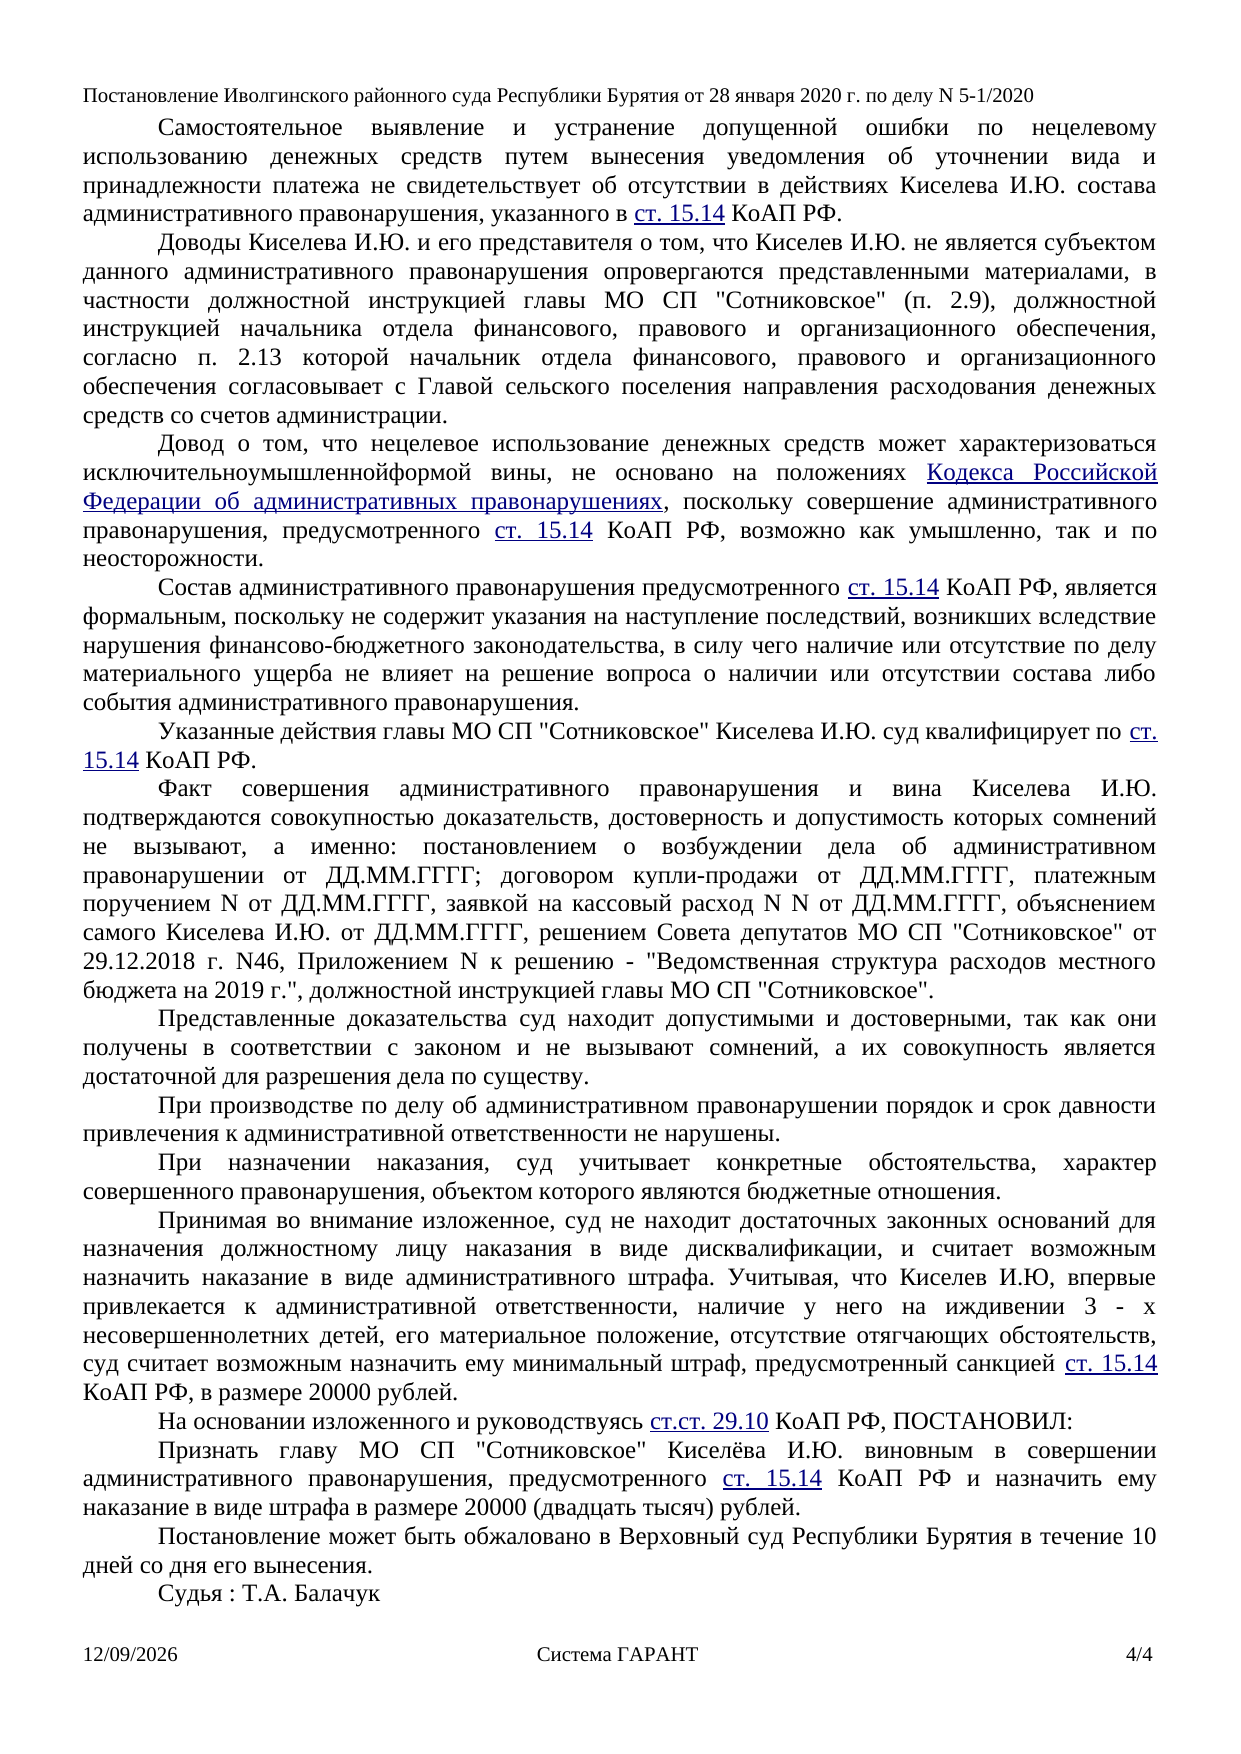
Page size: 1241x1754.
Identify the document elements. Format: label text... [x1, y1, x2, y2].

text Принимая во внимание изложенное, суд не находит достаточных законных оснований для назначения должностному лицу наказания в виде дисквалификации, и считает возможным назначить наказание в виде административного штрафа. Учитывая, что Киселев И.Ю, впервые привлекается к административной ответственности, наличие у него на иждивении 3 - х несовершеннолетних детей, его материальное положение, отсутствие отягчающих обстоятельств, суд считает возможным назначить ему минимальный штраф, предусмотренный санкцией ст. 15.14 КоАП РФ, в размере 20000 рублей. [83, 1205, 1157, 1406]
text Признать главу МО СП "Сотниковское" Киселёва И.Ю. виновным в совершении административного правонарушения, предусмотренного ст. 15.14 КоАП РФ и назначить ему наказание в виде штрафа в размере 20000 (двадцать тысяч) рублей. [83, 1435, 1157, 1521]
text Указанные действия главы МО СП "Сотниковское" Киселева И.Ю. суд квалифицирует по ст. 15.14 КоАП РФ. [83, 716, 1157, 773]
text Постановление может быть обжаловано в Верховный суд Республики Бурятия в течение 10 дней со дня его вынесения. [83, 1521, 1157, 1578]
text Судья : Т.А. Балачук [83, 1578, 1157, 1607]
text Самостоятельное выявление и устранение допущенной ошибки по нецелевому использованию денежных средств путем вынесения уведомления об уточнении вида и принадлежности платежа не свидетельствует об отсутствии в действиях Киселева И.Ю. состава административного правонарушения, указанного в ст. 15.14 КоАП РФ. [83, 112, 1157, 227]
text На основании изложенного и руководствуясь ст.ст. 29.10 КоАП РФ, ПОСТАНОВИЛ: [83, 1406, 1157, 1435]
text Состав административного правонарушения предусмотренного ст. 15.14 КоАП РФ, является формальным, поскольку не содержит указания на наступление последствий, возникших вследствие нарушения финансово-бюджетного законодательства, в силу чего наличие или отсутствие по делу материального ущерба не влияет на решение вопроса о наличии или отсутствии состава либо события административного правонарушения. [83, 572, 1157, 716]
text Представленные доказательства суд находит допустимыми и достоверными, так как они получены в соответствии с законом и не вызывают сомнений, а их совокупность является достаточной для разрешения дела по существу. [83, 1003, 1157, 1090]
text При назначении наказания, суд учитывает конкретные обстоятельства, характер совершенного правонарушения, объектом которого являются бюджетные отношения. [83, 1147, 1157, 1205]
text При производстве по делу об административном правонарушении порядок и срок давности привлечения к административной ответственности не нарушены. [83, 1090, 1157, 1147]
text Доводы Киселева И.Ю. и его представителя о том, что Киселев И.Ю. не является субъектом данного административного правонарушения опровергаются представленными материалами, в частности должностной инструкцией главы МО СП "Сотниковское" (п. 2.9), должностной инструкцией начальника отдела финансового, правового и организационного обеспечения, согласно п. 2.13 которой начальник отдела финансового, правового и организационного обеспечения согласовывает с Главой сельского поселения направления расходования денежных средств со счетов администрации. [83, 227, 1157, 428]
text Довод о том, что нецелевое использование денежных средств может характеризоваться исключительноумышленнойформой вины, не основано на положениях Кодекса Российской Федерации об административных правонарушениях, поскольку совершение административного правонарушения, предусмотренного ст. 15.14 КоАП РФ, возможно как умышленно, так и по неосторожности. [83, 428, 1157, 572]
text Факт совершения административного правонарушения и вина Киселева И.Ю. подтверждаются совокупностью доказательств, достоверность и допустимость которых сомнений не вызывают, а именно: постановлением о возбуждении дела об административном правонарушении от ДД.ММ.ГГГГ; договором купли-продажи от ДД.ММ.ГГГГ, платежным поручением N от ДД.ММ.ГГГГ, заявкой на кассовый расход N N от ДД.ММ.ГГГГ, объяснением самого Киселева И.Ю. от ДД.ММ.ГГГГ, решением Совета депутатов МО СП "Сотниковское" от 29.12.2018 г. N46, Приложением N к решению - "Ведомственная структура расходов местного бюджета на 2019 г.", должностной инструкцией главы МО СП "Сотниковское". [83, 773, 1157, 1003]
